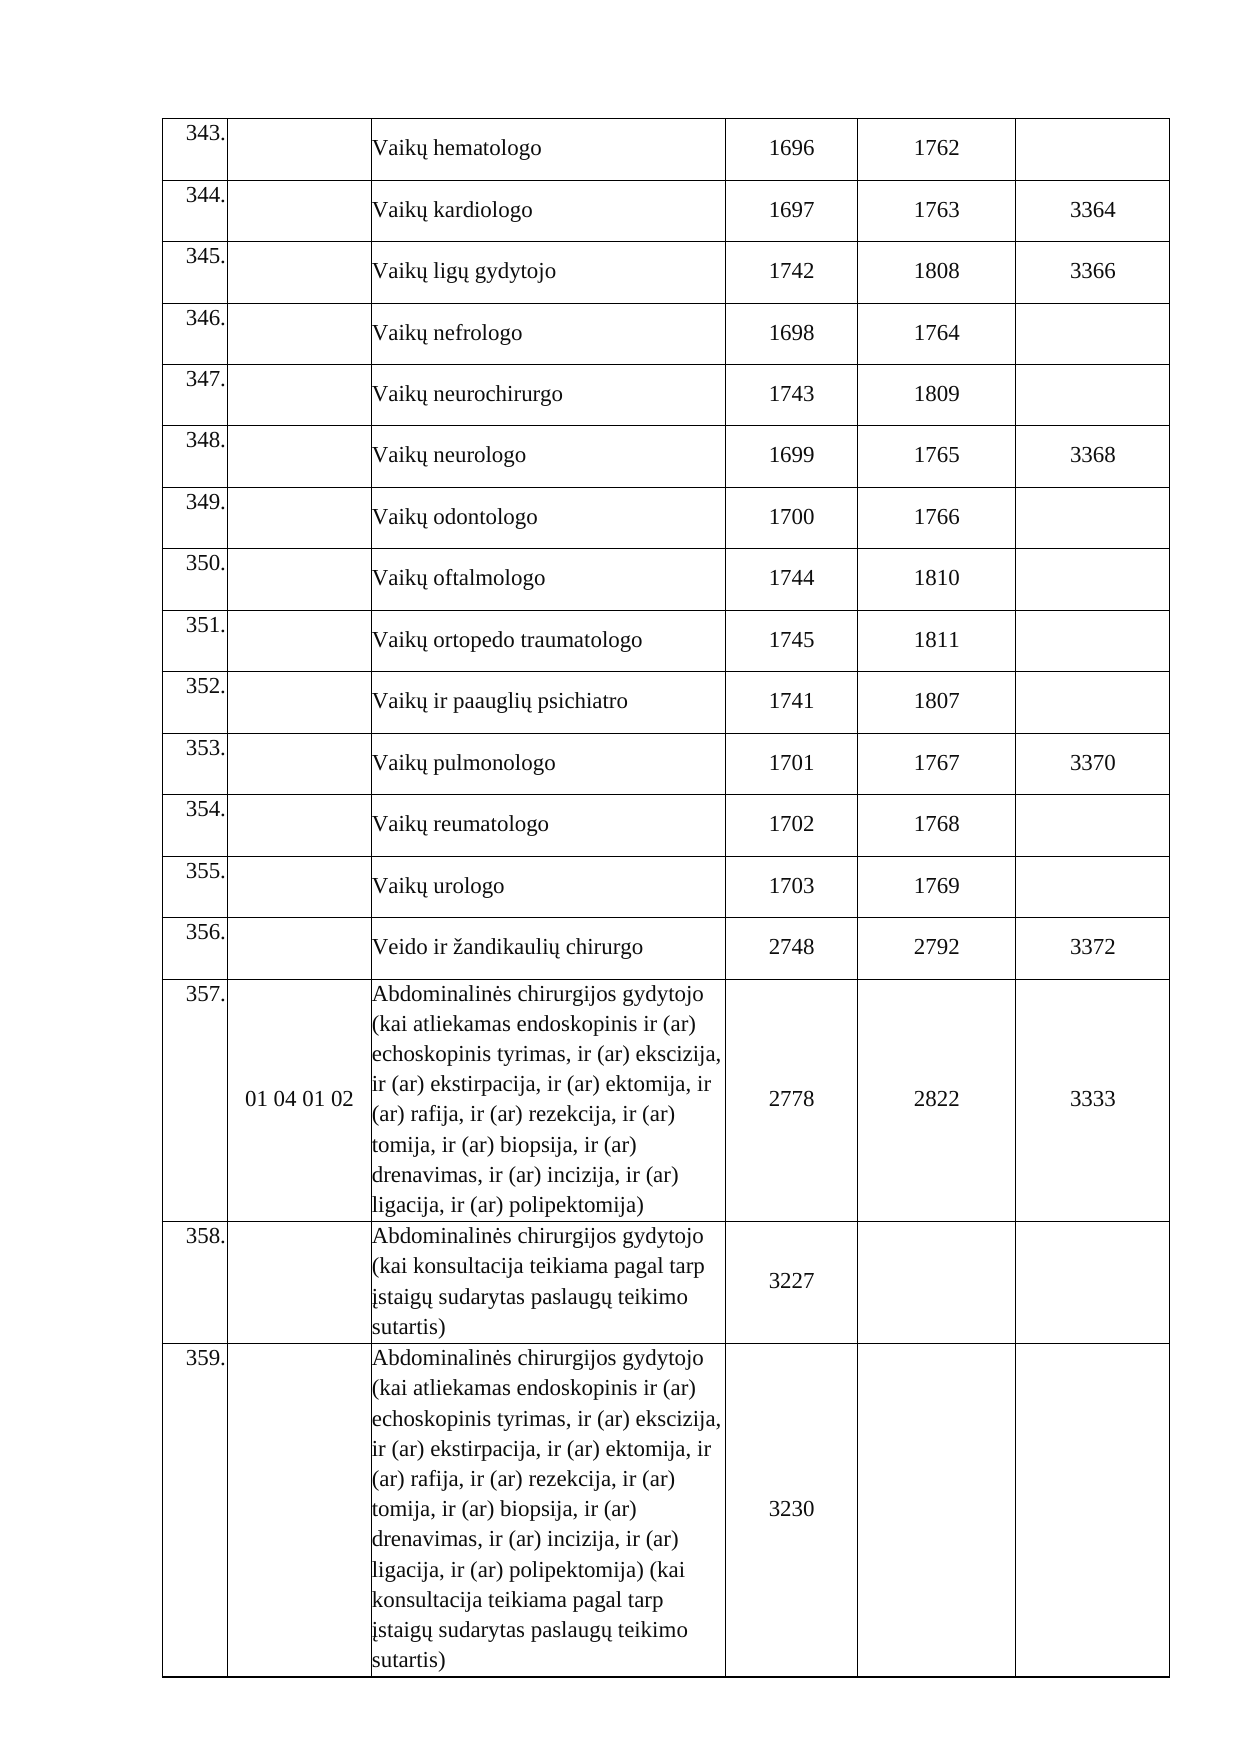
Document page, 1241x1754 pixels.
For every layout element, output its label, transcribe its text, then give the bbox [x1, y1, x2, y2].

table_cell [1016, 365, 1169, 425]
table_cell 353. [163, 734, 227, 794]
table_cell [1189, 856, 1193, 917]
table_cell [228, 242, 371, 302]
table_cell [1189, 794, 1193, 856]
table_cell 3372 [1016, 918, 1169, 978]
table_cell 354. [163, 795, 227, 856]
table_cell [1215, 548, 1240, 610]
table_cell [1198, 487, 1215, 548]
table_cell [1215, 610, 1240, 671]
table_cell [1170, 1221, 1188, 1343]
table_cell [1170, 548, 1188, 610]
table_cell [1189, 303, 1193, 364]
table_cell [1198, 548, 1215, 610]
table_cell [1198, 610, 1215, 671]
table_cell [1193, 856, 1198, 917]
table_cell Vaikų hematologo [372, 119, 725, 179]
table_cell 1744 [726, 549, 857, 610]
table_cell [228, 181, 371, 241]
table_cell [1215, 487, 1240, 548]
table_cell [228, 918, 371, 978]
table_cell [228, 488, 371, 548]
table_cell 1811 [858, 611, 1015, 671]
table_cell [228, 1222, 371, 1343]
table_cell 349. [163, 488, 227, 548]
table_cell [1198, 733, 1215, 794]
table_cell [1170, 979, 1188, 1221]
table_cell [1016, 795, 1169, 856]
table_cell 2748 [726, 918, 857, 978]
table_cell Vaikų pulmonologo [372, 734, 725, 794]
table_cell [1215, 241, 1240, 302]
table_cell 3230 [726, 1344, 857, 1676]
table_cell 355. [163, 857, 227, 917]
table_cell [1189, 979, 1193, 1221]
table_cell [1193, 180, 1198, 241]
table_cell [1189, 118, 1193, 179]
table_cell Vaikų reumatologo [372, 795, 725, 856]
table_cell [228, 734, 371, 794]
table_cell [1189, 241, 1193, 302]
table_cell [1189, 610, 1193, 671]
table_cell [1170, 180, 1188, 241]
table_cell 1742 [726, 242, 857, 302]
table_cell [1193, 979, 1198, 1221]
table_cell [228, 549, 371, 610]
table_cell [1215, 1343, 1240, 1676]
table_cell [1215, 794, 1240, 856]
table_cell 1763 [858, 181, 1015, 241]
table_cell [1170, 425, 1188, 487]
table_cell 3368 [1016, 426, 1169, 487]
table_cell [1189, 548, 1193, 610]
table_cell Vaikų kardiologo [372, 181, 725, 241]
table_cell [1198, 364, 1215, 425]
table_cell 348. [163, 426, 227, 487]
table_cell [1189, 917, 1193, 978]
table_cell 1698 [726, 304, 857, 364]
table_cell [1016, 1344, 1169, 1676]
table_cell [228, 426, 371, 487]
table_cell [1198, 671, 1215, 733]
table_cell [858, 1344, 1015, 1676]
table_cell [858, 1222, 1015, 1343]
table_cell [1170, 1343, 1188, 1676]
table_cell [228, 611, 371, 671]
table_cell [228, 1344, 371, 1676]
table_cell Vaikų neurologo [372, 426, 725, 487]
table_cell 1700 [726, 488, 857, 548]
table_cell [1215, 917, 1240, 978]
table_cell [228, 304, 371, 364]
table_cell 1701 [726, 734, 857, 794]
table_cell [1215, 979, 1240, 1221]
table_cell 3364 [1016, 181, 1169, 241]
table_cell [1189, 1343, 1193, 1676]
table_cell 1745 [726, 611, 857, 671]
table_cell [1198, 118, 1215, 179]
table_cell 1809 [858, 365, 1015, 425]
table_cell [1193, 917, 1198, 978]
table_cell [1198, 303, 1215, 364]
table_cell [1016, 611, 1169, 671]
table_cell 345. [163, 242, 227, 302]
table_cell [1193, 241, 1198, 302]
table_cell 1702 [726, 795, 857, 856]
table_cell 351. [163, 611, 227, 671]
table_cell 1696 [726, 119, 857, 179]
table_cell [228, 857, 371, 917]
table_cell Vaikų nefrologo [372, 304, 725, 364]
table_cell 1766 [858, 488, 1015, 548]
table_cell 1808 [858, 242, 1015, 302]
table_cell 1764 [858, 304, 1015, 364]
table_cell [1215, 1221, 1240, 1343]
table_cell [1193, 548, 1198, 610]
table_cell [1016, 119, 1169, 179]
table_cell [1170, 856, 1188, 917]
table_cell 343. [163, 119, 227, 179]
table_cell [1189, 1221, 1193, 1343]
table_cell Vaikų ortopedo traumatologo [372, 611, 725, 671]
table_cell [1170, 303, 1188, 364]
table_cell Vaikų neurochirurgo [372, 365, 725, 425]
table_cell [1170, 917, 1188, 978]
table_cell 01 04 01 02 [228, 980, 371, 1221]
table_cell [1215, 180, 1240, 241]
table_cell [228, 119, 371, 179]
table_cell 1768 [858, 795, 1015, 856]
table_cell [1170, 364, 1188, 425]
table_cell 2778 [726, 980, 857, 1221]
table_cell [1193, 1221, 1198, 1343]
table_cell [1193, 794, 1198, 856]
table_cell Vaikų urologo [372, 857, 725, 917]
table_cell [1198, 241, 1215, 302]
table_cell [1198, 856, 1215, 917]
table_cell [1170, 610, 1188, 671]
table_cell [1193, 1343, 1198, 1676]
table_cell [1193, 364, 1198, 425]
table_cell 1697 [726, 181, 857, 241]
table_cell [1189, 487, 1193, 548]
table_cell Abdominalinės chirurgijos gydytojo (kai atliekamas endoskopinis ir (ar) echoskopinis tyrimas, ir (ar) ekscizija, ir (ar) ekstirpacija, ir (ar) ektomija, ir (ar) rafija, ir (ar) rezekcija, ir (ar) tomija, ir (ar) biopsija, ir (ar) drenavimas, ir (ar) incizija, ir (ar) ligacija, ir (ar) polipektomija) [372, 980, 725, 1221]
table_cell [1198, 794, 1215, 856]
table_cell [1016, 549, 1169, 610]
table_cell [1215, 856, 1240, 917]
table_cell [1016, 857, 1169, 917]
table_cell [1016, 1222, 1169, 1343]
table_cell 352. [163, 672, 227, 733]
table_cell [1189, 180, 1193, 241]
table_cell [1170, 671, 1188, 733]
table_cell [1189, 671, 1193, 733]
table_cell Veido ir žandikaulių chirurgo [372, 918, 725, 978]
table_cell 358. . [163, 1222, 227, 1343]
table_cell 344. [163, 181, 227, 241]
table_cell [1189, 364, 1193, 425]
table_cell [1198, 425, 1215, 487]
table_cell 347. [163, 365, 227, 425]
table_cell 357. [163, 980, 227, 1221]
table_cell 3227 [726, 1222, 857, 1343]
table_cell [1193, 671, 1198, 733]
table_cell [1215, 364, 1240, 425]
table_cell [1215, 425, 1240, 487]
table_cell 1762 [858, 119, 1015, 179]
table_cell [1170, 794, 1188, 856]
table_cell [228, 365, 371, 425]
table_cell 1767 [858, 734, 1015, 794]
table_cell [228, 672, 371, 733]
table_cell [1193, 425, 1198, 487]
table_cell 3333 [1016, 980, 1169, 1221]
table_cell 1703 [726, 857, 857, 917]
table_cell 359. 295. [163, 1344, 227, 1676]
table_cell [1170, 118, 1188, 179]
table_cell [1170, 733, 1188, 794]
table_cell 1810 [858, 549, 1015, 610]
table_cell [1198, 979, 1215, 1221]
table_cell 350. [163, 549, 227, 610]
table_cell [1215, 303, 1240, 364]
table_cell Vaikų ir paauglių psichiatro [372, 672, 725, 733]
table_cell 1743 [726, 365, 857, 425]
table_cell Vaikų oftalmologo [372, 549, 725, 610]
table_cell 2822 [858, 980, 1015, 1221]
table_cell 2792 [858, 918, 1015, 978]
table_cell 1807 [858, 672, 1015, 733]
table_cell [1193, 733, 1198, 794]
table_cell [1193, 487, 1198, 548]
table_cell Abdominalinės chirurgijos gydytojo (kai konsultacija teikiama pagal tarp įstaigų sudarytas paslaugų teikimo sutartis) [372, 1222, 725, 1343]
table_cell [1198, 1343, 1215, 1676]
table_cell [1198, 917, 1215, 978]
table_cell Vaikų ligų gydytojo [372, 242, 725, 302]
table_cell 1765 [858, 426, 1015, 487]
table_cell [1193, 610, 1198, 671]
table_cell Vaikų odontologo [372, 488, 725, 548]
table_cell [1170, 241, 1188, 302]
table_cell 1741 [726, 672, 857, 733]
table_cell [1198, 180, 1215, 241]
table_cell [1170, 487, 1188, 548]
table_cell [1215, 118, 1240, 179]
table_cell [1198, 1221, 1215, 1343]
table_cell [1193, 118, 1198, 179]
table_cell [228, 795, 371, 856]
table_cell 346. [163, 304, 227, 364]
table_cell 1769 [858, 857, 1015, 917]
table_cell [1215, 671, 1240, 733]
table_cell [1215, 733, 1240, 794]
table_cell [1016, 672, 1169, 733]
table_cell 3370 [1016, 734, 1169, 794]
table_cell [1189, 425, 1193, 487]
table_cell [1189, 733, 1193, 794]
table_cell 1699 [726, 426, 857, 487]
table_cell Abdominalinės chirurgijos gydytojo (kai atliekamas endoskopinis ir (ar) echoskopinis tyrimas, ir (ar) ekscizija, ir (ar) ekstirpacija, ir (ar) ektomija, ir (ar) rafija, ir (ar) rezekcija, ir (ar) tomija, ir (ar) biopsija, ir (ar) drenavimas, ir (ar) incizija, ir (ar) ligacija, ir (ar) polipektomija) (kai konsultacija teikiama pagal tarp įstaigų sudarytas paslaugų teikimo sutartis) [372, 1344, 725, 1676]
table_cell [1016, 304, 1169, 364]
table_cell [1016, 488, 1169, 548]
table_cell [1193, 303, 1198, 364]
table_cell 356. [163, 918, 227, 978]
table_cell 3366 [1016, 242, 1169, 302]
